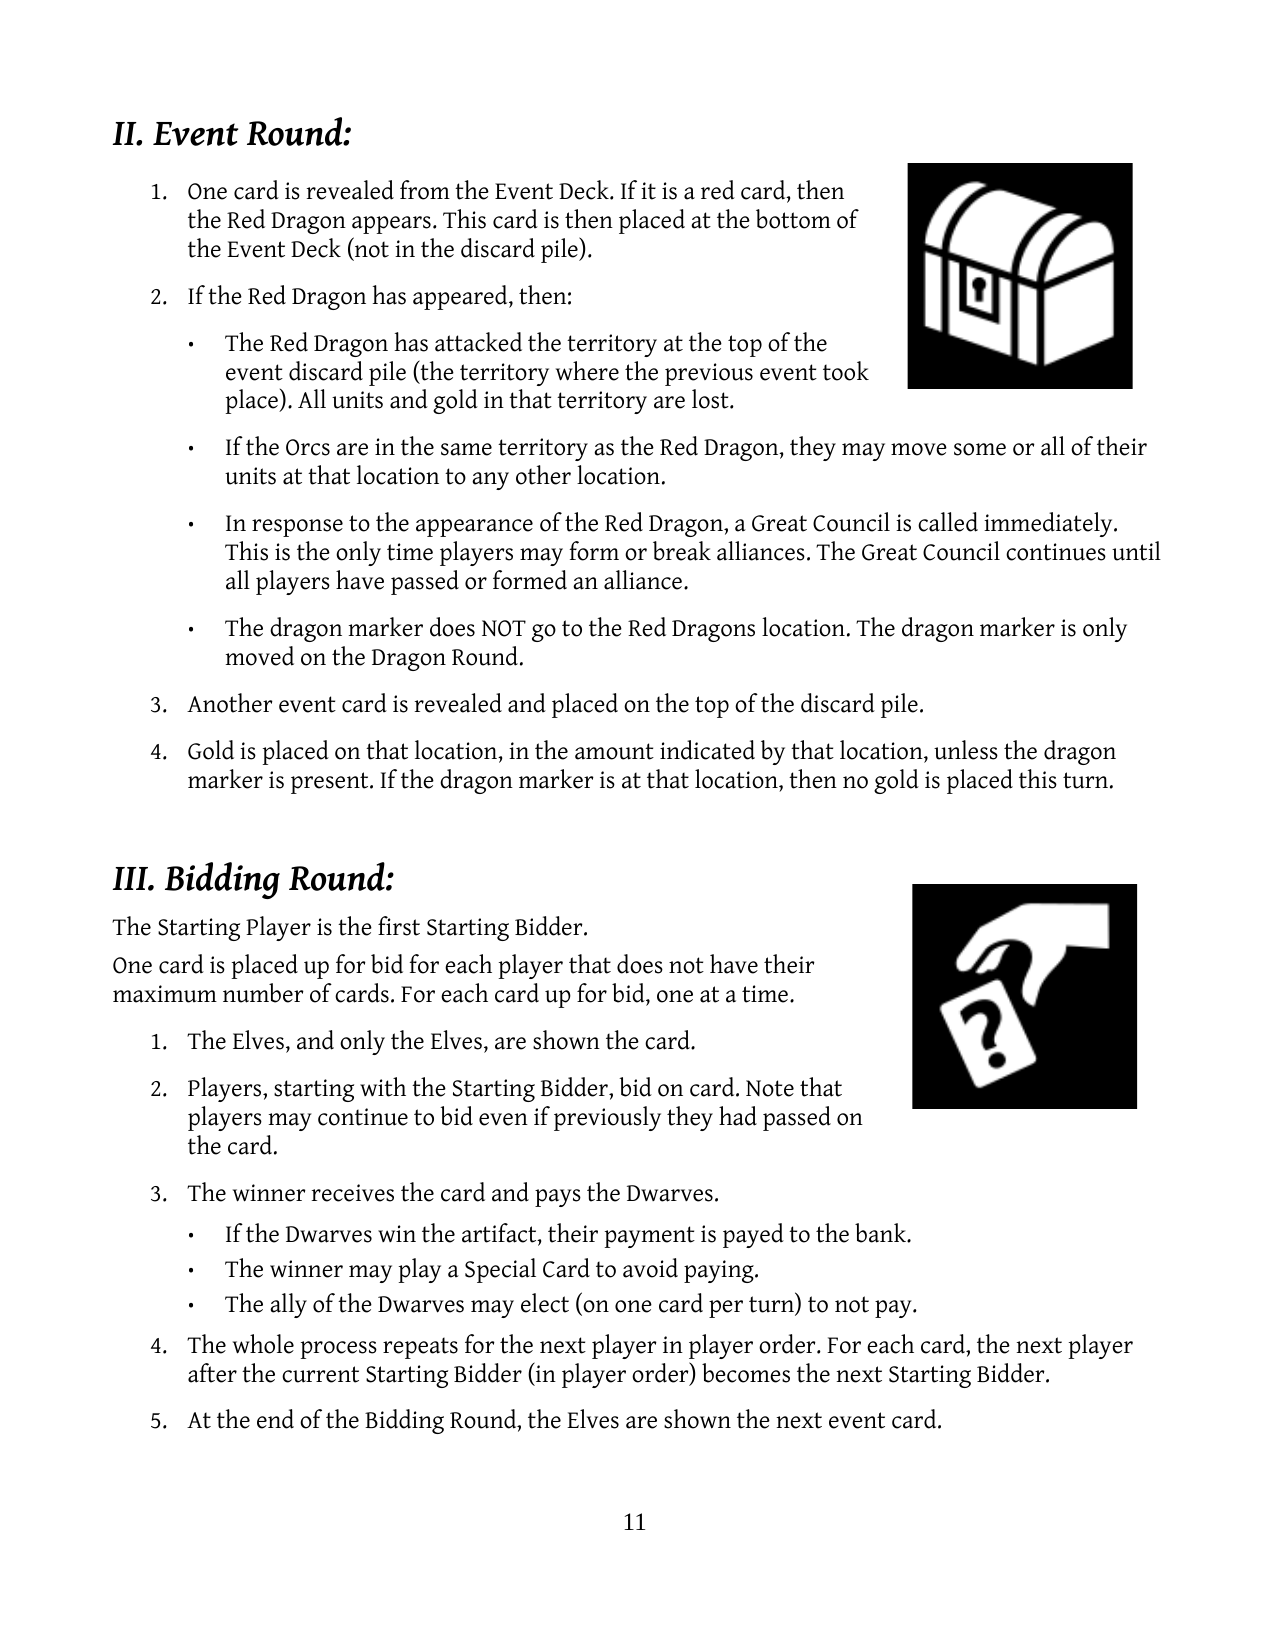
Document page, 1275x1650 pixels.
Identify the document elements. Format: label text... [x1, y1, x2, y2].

list [1133, 282, 1162, 311]
list At the end of the Bidding Round, the Elves are shown the next event card. [150, 1407, 1162, 1436]
list The dragon marker does NOT go to the Red Dragons location. The dragon marker is only moved on the Dragon Round. [187, 614, 1162, 672]
list The whole process repeats for the next player in player order. For each card, the next player after the current Starting Bidder (in player order) becomes the next Starting Bidder. [150, 1331, 1162, 1389]
list The ally of the Dwarves may elect (on one card per turn) to not pay. [187, 1290, 1162, 1319]
picture [912, 884, 1138, 1109]
picture [907, 163, 1133, 389]
list If the Orcs are in the same territory as the Red Dragon, they may move some or all of their units at that location to any other location. [187, 434, 1162, 492]
subtitle II. Event Round: [112, 112, 1162, 156]
list If the Dwarves win the artifact, their payment is payed to the bank. [187, 1220, 1162, 1249]
subtitle III. Bidding Round: [112, 858, 1162, 901]
list In response to the appearance of the Red Dragon, a Great Council is called immediately. This is the only time players may form or break alliances. The Great Council continues until all players have passed or formed an alliance. [187, 510, 1162, 597]
list Another event card is revealed and placed on the top of the discard pile. [150, 690, 1162, 719]
list The Red Dragon has attacked the territory at the top of the event discard pile (the territory where the previous event took place). All units and gold in that territory are lost. [187, 329, 1162, 416]
list If the Red Dragon has appeared, then: [150, 282, 907, 311]
list Players, starting with the Starting Bidder, bid on card. Note that players may continue to bid even if previously they had passed on the card. [150, 1074, 1162, 1161]
list One card is revealed from the Event Deck. If it is a red card, then the Red Dragon appears. This card is then placed at the bottom of the Event Deck (not in the discard pile). [150, 177, 907, 264]
list The Elves, and only the Elves, are shown the card. [150, 1028, 912, 1057]
list Gold is placed on that location, in the amount indicated by that location, unless the dragon marker is present. If the dragon marker is at that location, then no gold is placed this turn. [150, 737, 1162, 795]
text One card is placed up for bid for each player that does not have their maximum number of cards. For each card up for bid, one at a time. [112, 952, 912, 1010]
text The Starting Player is the first Starting Bidder. [112, 914, 912, 943]
list The winner may play a Special Card to avoid paying. [187, 1255, 1162, 1284]
list The winner receives the card and pays the Dwarves. [150, 1179, 1162, 1208]
